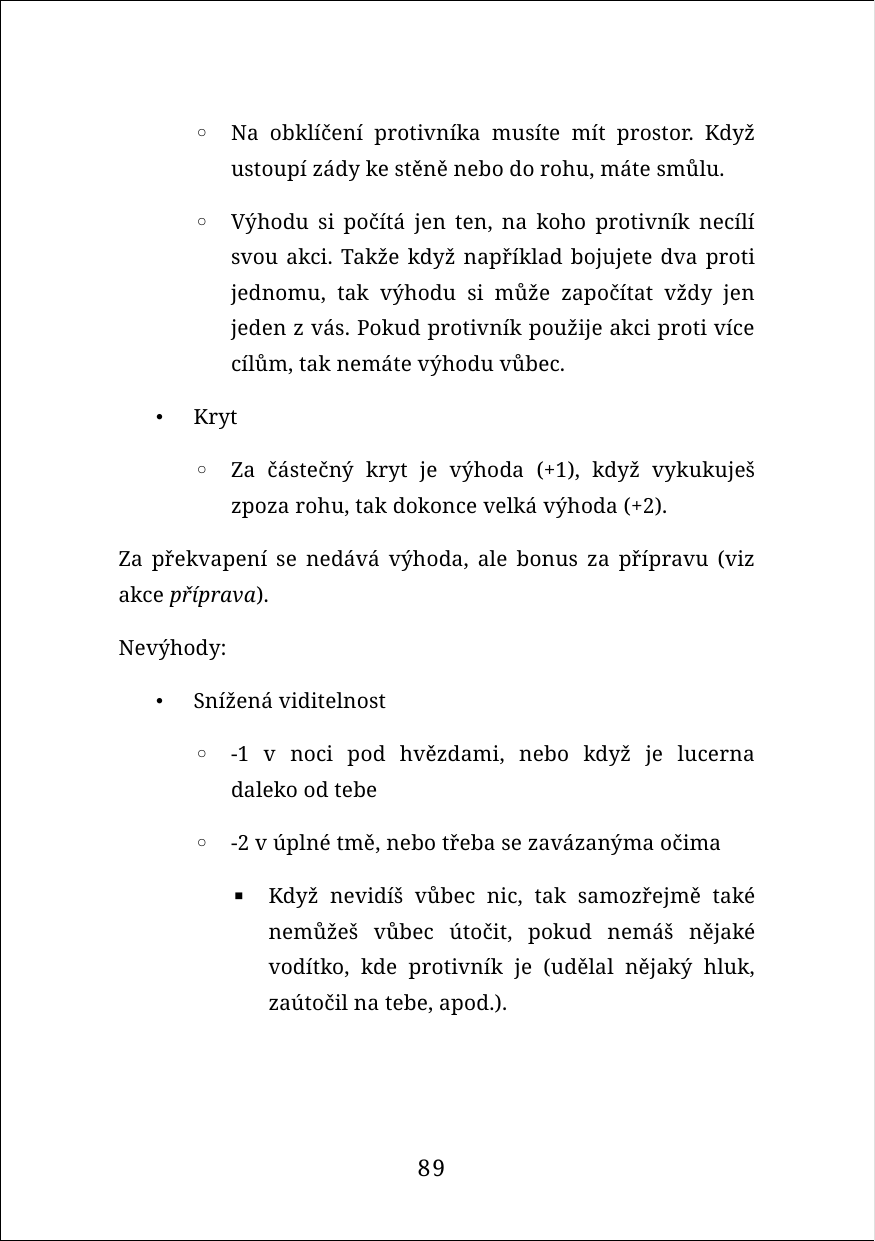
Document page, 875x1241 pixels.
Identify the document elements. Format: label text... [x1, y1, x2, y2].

list -2 v úplné tmě, nebo třeba se zavázanýma očima [193, 828, 756, 857]
text Za překvapení se nedává výhoda, ale bonus za přípravu (viz akce příprava). [118, 544, 756, 608]
list Výhodu si počítá jen ten, na koho protivník necílí svou akci. Takže když například bojujete dva proti jednomu, tak výhodu si může započítat vždy jen jeden z vás. Pokud protivník použije akci proti více cílům, tak nemáte výhodu vůbec. [193, 207, 756, 377]
list Kryt [156, 402, 756, 431]
list Na obklíčení protivníka musíte mít prostor. Když ustoupí zády ke stěně nebo do rohu, máte smůlu. [193, 118, 756, 182]
list Když nevidíš vůbec nic, tak samozřejmě také nemůžeš vůbec útočit, pokud nemáš nějaké vodítko, kde protivník je (udělal nějaký hluk, zaútočil na tebe, apod.). [231, 881, 756, 1016]
list Za částečný kryt je výhoda (+1), když vykukuješ zpoza rohu, tak dokonce velká výhoda (+2). [193, 456, 756, 519]
list -1 v noci pod hvězdami, nebo když je lucerna daleko od tebe [193, 739, 756, 803]
text Nevýhody: [118, 633, 756, 661]
list Snížená viditelnost [156, 686, 756, 715]
